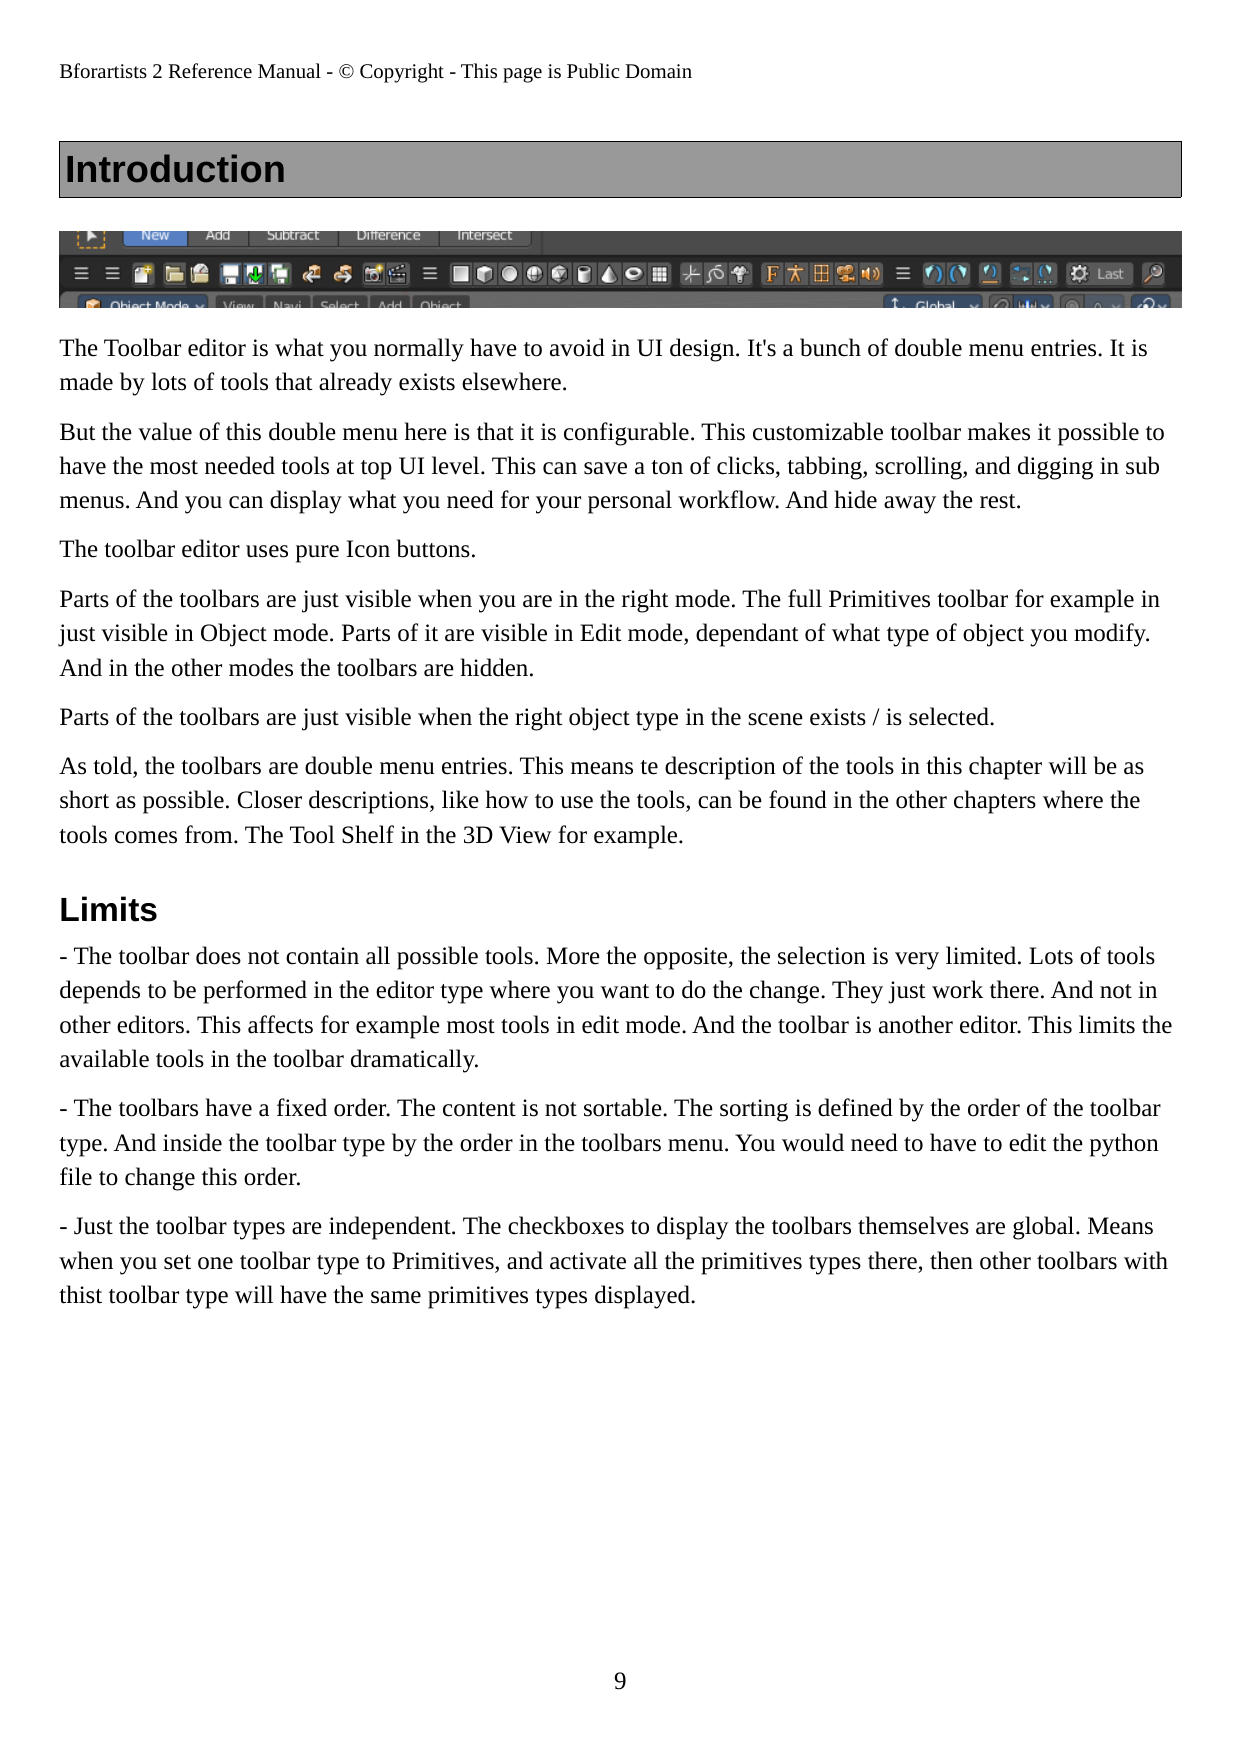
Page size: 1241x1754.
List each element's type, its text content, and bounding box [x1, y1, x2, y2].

text The Toolbar editor is what you normally have to avoid in UI design. It's a bunch of double menu entries. It is made by lots of tools that already exists elsewhere. [59, 333, 1181, 396]
text Parts of the toolbars are just visible when the right object type in the scene exists / is selected. [59, 702, 1181, 730]
text - The toolbar does not contain all possible tools. More the opposite, the selection is very limited. Lots of tools depends to be performed in the editor type where you want to do the change. They just work there. And not in other editors. This affects for example most tools in edit mode. And the toolbar is another editor. This limits the available tools in the toolbar dramatically. [59, 941, 1181, 1073]
text Parts of the toolbars are just visible when you are in the right mode. The full Primitives toolbar for example in just visible in Object mode. Parts of it are visible in Edit mode, dependant of what type of object you modify. And in the other modes the toolbars are hidden. [59, 584, 1181, 681]
text - The toolbars have a fixed order. The content is not sortable. The sorting is defined by the order of the toolbar type. And inside the toolbar type by the order in the toolbars menu. You would need to have to edit the python file to change this order. [59, 1093, 1181, 1191]
picture [59, 231, 1182, 308]
table_header Introduction [60, 142, 1181, 197]
text But the value of this double menu here is that it is configurable. This customizable toolbar makes it possible to have the most needed tools at top UI level. This can save a ton of clicks, tabbing, scrolling, and digging in sub menus. And you can display what you need for your personal workflow. And hide away the rest. [59, 417, 1181, 514]
text The toolbar editor uses pure Icon buttons. [59, 534, 1181, 563]
text - Just the toolbar types are independent. The checkboxes to display the toolbars themselves are global. Means when you set one toolbar type to Primitives, and activate all the primitives types there, then other toolbars with thist toolbar type will have the same primitives types displayed. [59, 1211, 1181, 1309]
subtitle Limits [59, 889, 1181, 928]
text As told, the toolbars are double menu entries. This means te description of the tools in this chapter will be as short as possible. Closer descriptions, like how to use the tools, can be found in the other chapters where the tools comes from. The Tool Shelf in the 3D View for example. [59, 751, 1181, 848]
